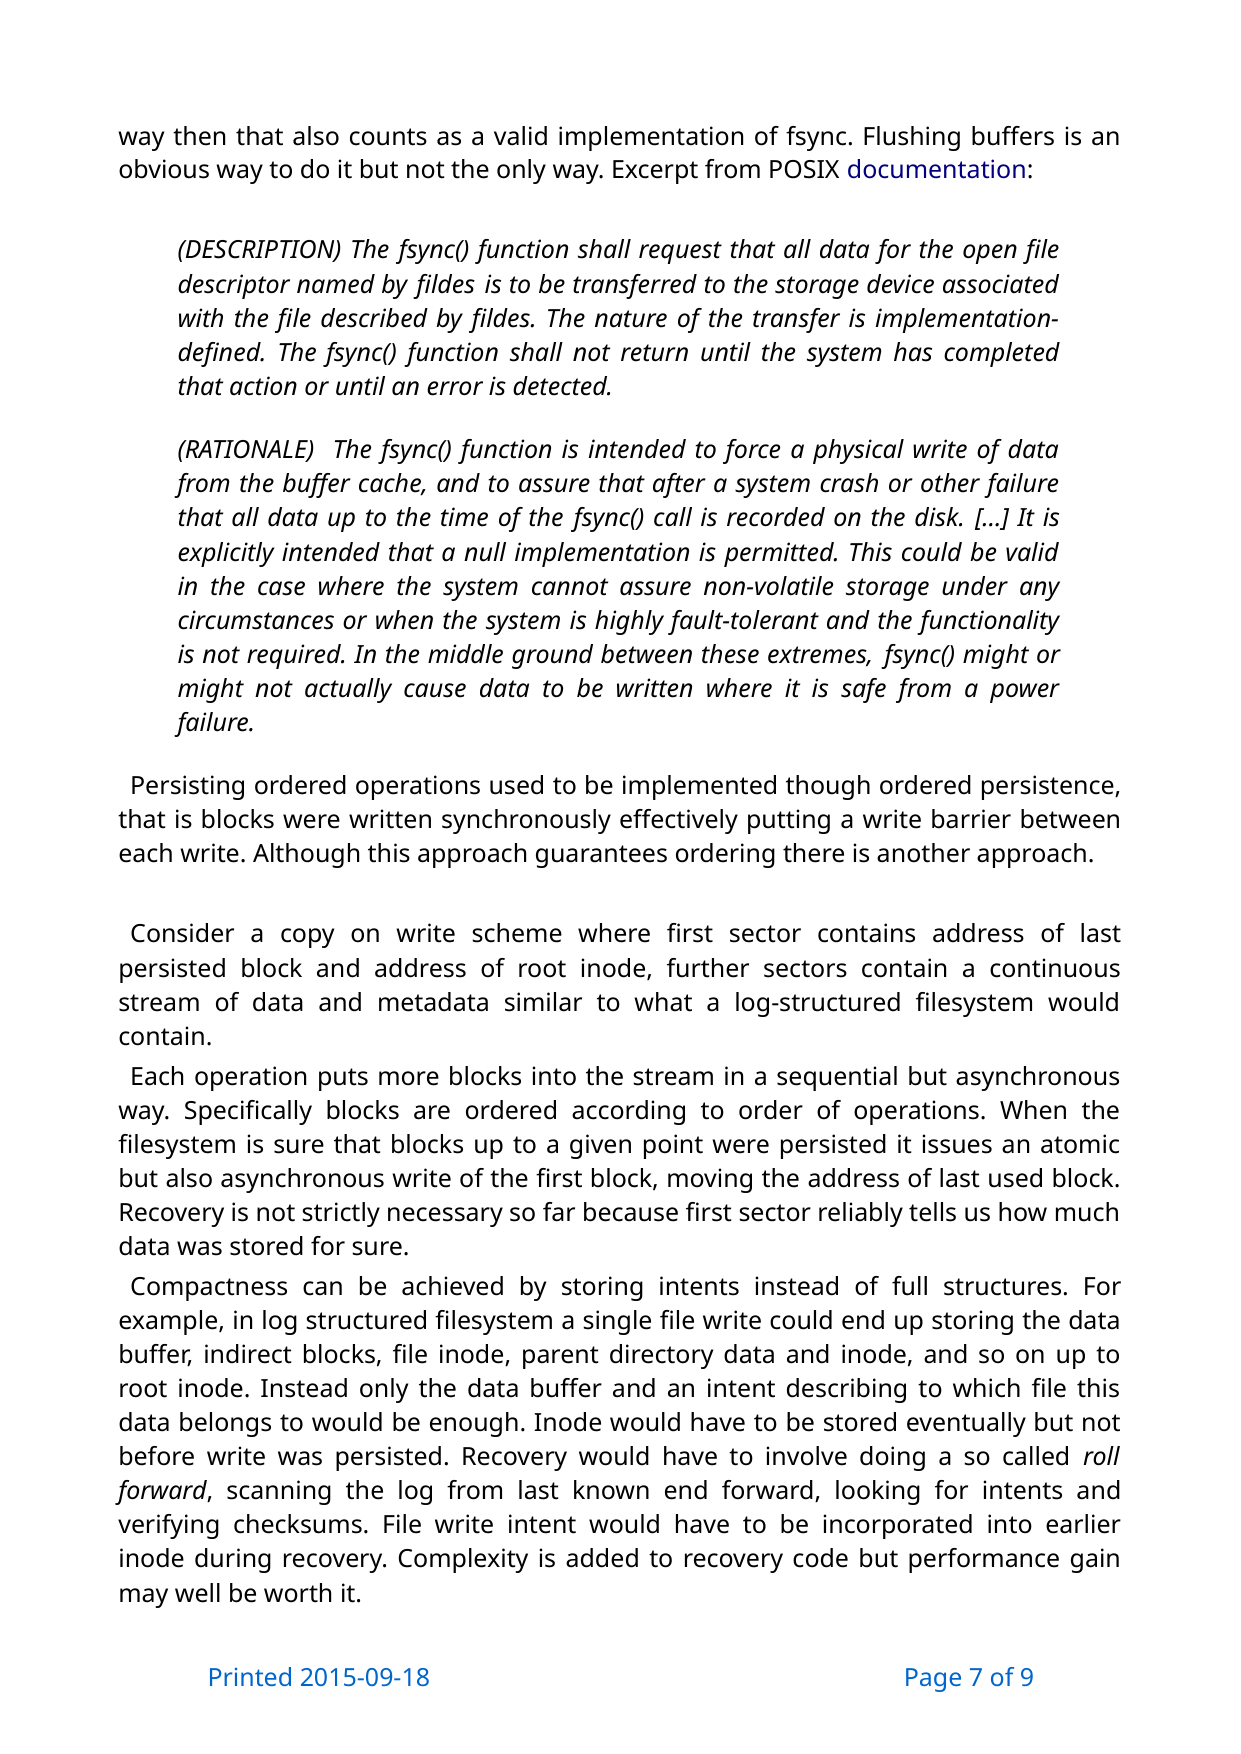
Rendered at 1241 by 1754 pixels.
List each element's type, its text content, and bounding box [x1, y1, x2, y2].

text Compactness can be achieved by storing intents instead of full structures. For example, in log structured filesystem a single file write could end up storing the data buffer, indirect blocks, file inode, parent directory data and inode, and so on up to root inode. Instead only the data buffer and an intent describing to which file this data belongs to would be enough. Inode would have to be stored eventually but not before write was persisted. Recovery would have to involve doing a so called roll forward, scanning the log from last known end forward, looking for intents and verifying checksums. File write intent would have to be incorporated into earlier inode during recovery. Complexity is added to recovery code but performance gain may well be worth it. [118, 1269, 1122, 1609]
text (RATIONALE) The fsync() function is intended to force a physical write of data from the buffer cache, and to assure that after a system crash or other failure that all data up to the time of the fsync() call is recorded on the disk. […] It is explicitly intended that a null implementation is permitted. This could be valid in the case where the system cannot assure non-volatile storage under any circumstances or when the system is highly fault-tolerant and the functionality is not required. In the middle ground between these extremes, fsync() might or might not actually cause data to be written where it is safe from a power failure. [177, 432, 1063, 738]
text Persisting ordered operations used to be implemented though ordered persistence, that is blocks were written synchronously effectively putting a write barrier between each write. Although this approach guarantees ordering there is another approach. [118, 768, 1122, 870]
text way then that also counts as a valid implementation of fsync. Flushing buffers is an obvious way to do it but not the only way. Excerpt from POSIX documentation: [118, 118, 1122, 186]
text Each operation puts more blocks into the stream in a sequential but asynchronous way. Specifically blocks are ordered according to order of operations. When the filesystem is sure that blocks up to a given point were persisted it issues an atomic but also asynchronous write of the first block, moving the address of last used block. Recovery is not strictly necessary so far because first sector reliably tells us how much data was stored for sure. [118, 1058, 1122, 1263]
text (DESCRIPTION) The fsync() function shall request that all data for the open file descriptor named by fildes is to be transferred to the storage device associated with the file described by fildes. The nature of the transfer is implementation-defined. The fsync() function shall not return until the system has completed that action or until an error is detected. [177, 232, 1063, 402]
text Consider a copy on write scheme where first sector contains address of last persisted block and address of root inode, further sectors contain a continuous stream of data and metadata similar to what a log-structured filesystem would contain. [118, 916, 1122, 1052]
